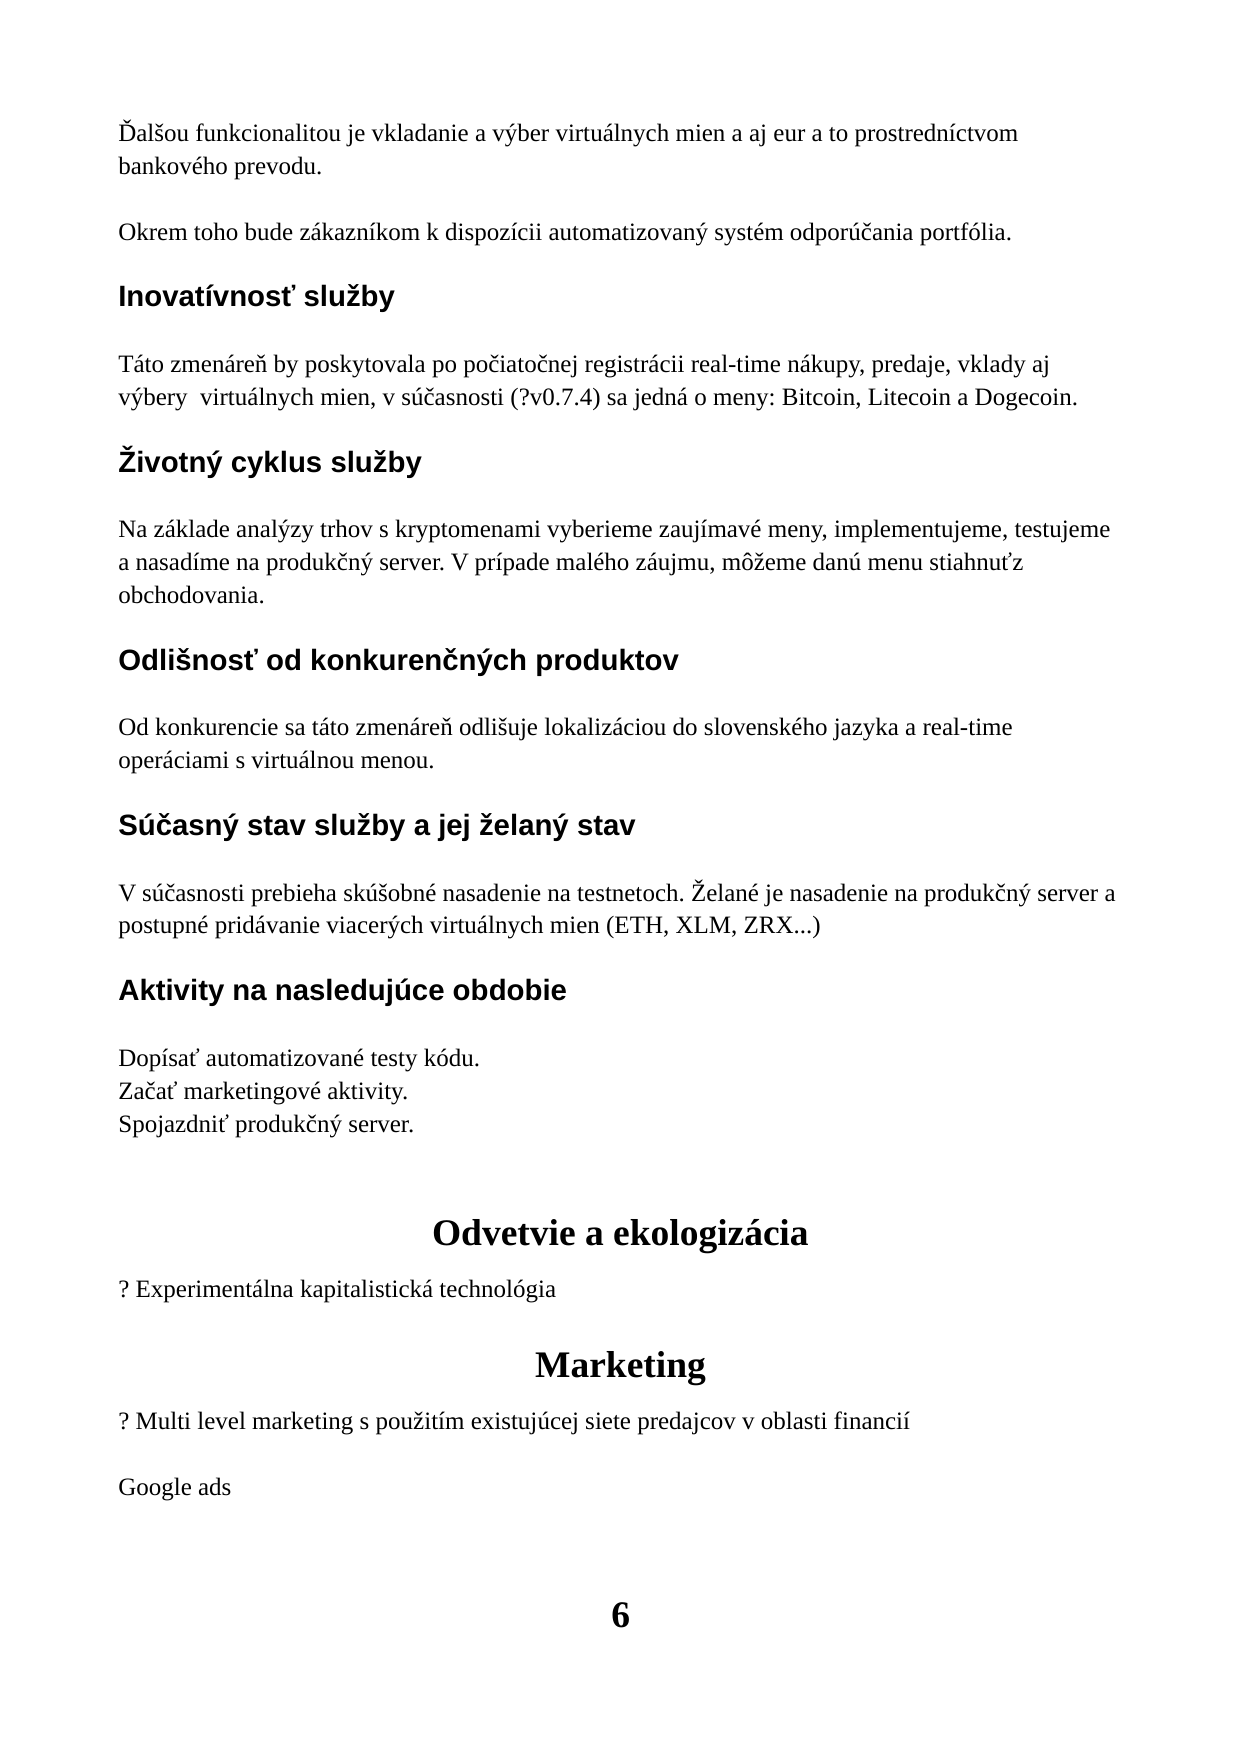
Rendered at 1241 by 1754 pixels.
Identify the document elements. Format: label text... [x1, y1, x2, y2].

text ? Experimentálna kapitalistická technológia [118, 1266, 1122, 1303]
text Od konkurencie sa táto zmenáreň odlišuje lokalizáciou do slovenského jazyka a real-time operáciami s virtuálnou menou. [118, 689, 1122, 774]
text Google ads [118, 1453, 1122, 1501]
text Začať marketingové aktivity. [118, 1076, 1122, 1104]
text Na základe analýzy trhov s kryptomenami vyberieme zaujímavé meny, implementujeme, testujeme a nasadíme na produkčný server. V prípade malého záujmu, môžeme danú menu stiahnuťz obchodovania. [118, 491, 1122, 609]
text Okrem toho bude zákazníkom k dispozícii automatizovaný systém odporúčania portfólia. [118, 199, 1122, 246]
text ? Multi level marketing s použitím existujúcej siete predajcov v oblasti financií [118, 1398, 1122, 1435]
text V súčasnosti prebieha skúšobné nasadenie na testnetoch. Želané je nasadenie na produkčný server a postupné pridávanie viacerých virtuálnych mien (ETH, XLM, ZRX...) [118, 854, 1122, 939]
text Dopísať automatizované testy kódu. [118, 1019, 1122, 1071]
subtitle Súčasný stav služby a jej želaný stav [118, 808, 1122, 841]
subtitle Marketing [118, 1342, 1122, 1385]
subtitle Aktivity na nasledujúce obdobie [118, 973, 1122, 1007]
text Ďalšou funkcionalitou je vkladanie a výber virtuálnych mien a aj eur a to prostredníctvom bankového prevodu. [118, 118, 1122, 180]
subtitle Inovatívnosť služby [118, 279, 1122, 313]
subtitle Odvetvie a ekologizácia [118, 1210, 1122, 1253]
text Táto zmenáreň by poskytovala po počiatočnej registrácii real-time nákupy, predaje, vklady aj výbery virtuálnych mien, v súčasnosti (?v0.7.4) sa jedná o meny: Bitcoin, Litecoin a Dogecoin. [118, 326, 1122, 411]
subtitle Odlišnosť od konkurenčných produktov [118, 643, 1122, 676]
text Spojazdniť produkčný server. [118, 1109, 1122, 1137]
subtitle Životný cyklus služby [118, 444, 1122, 478]
